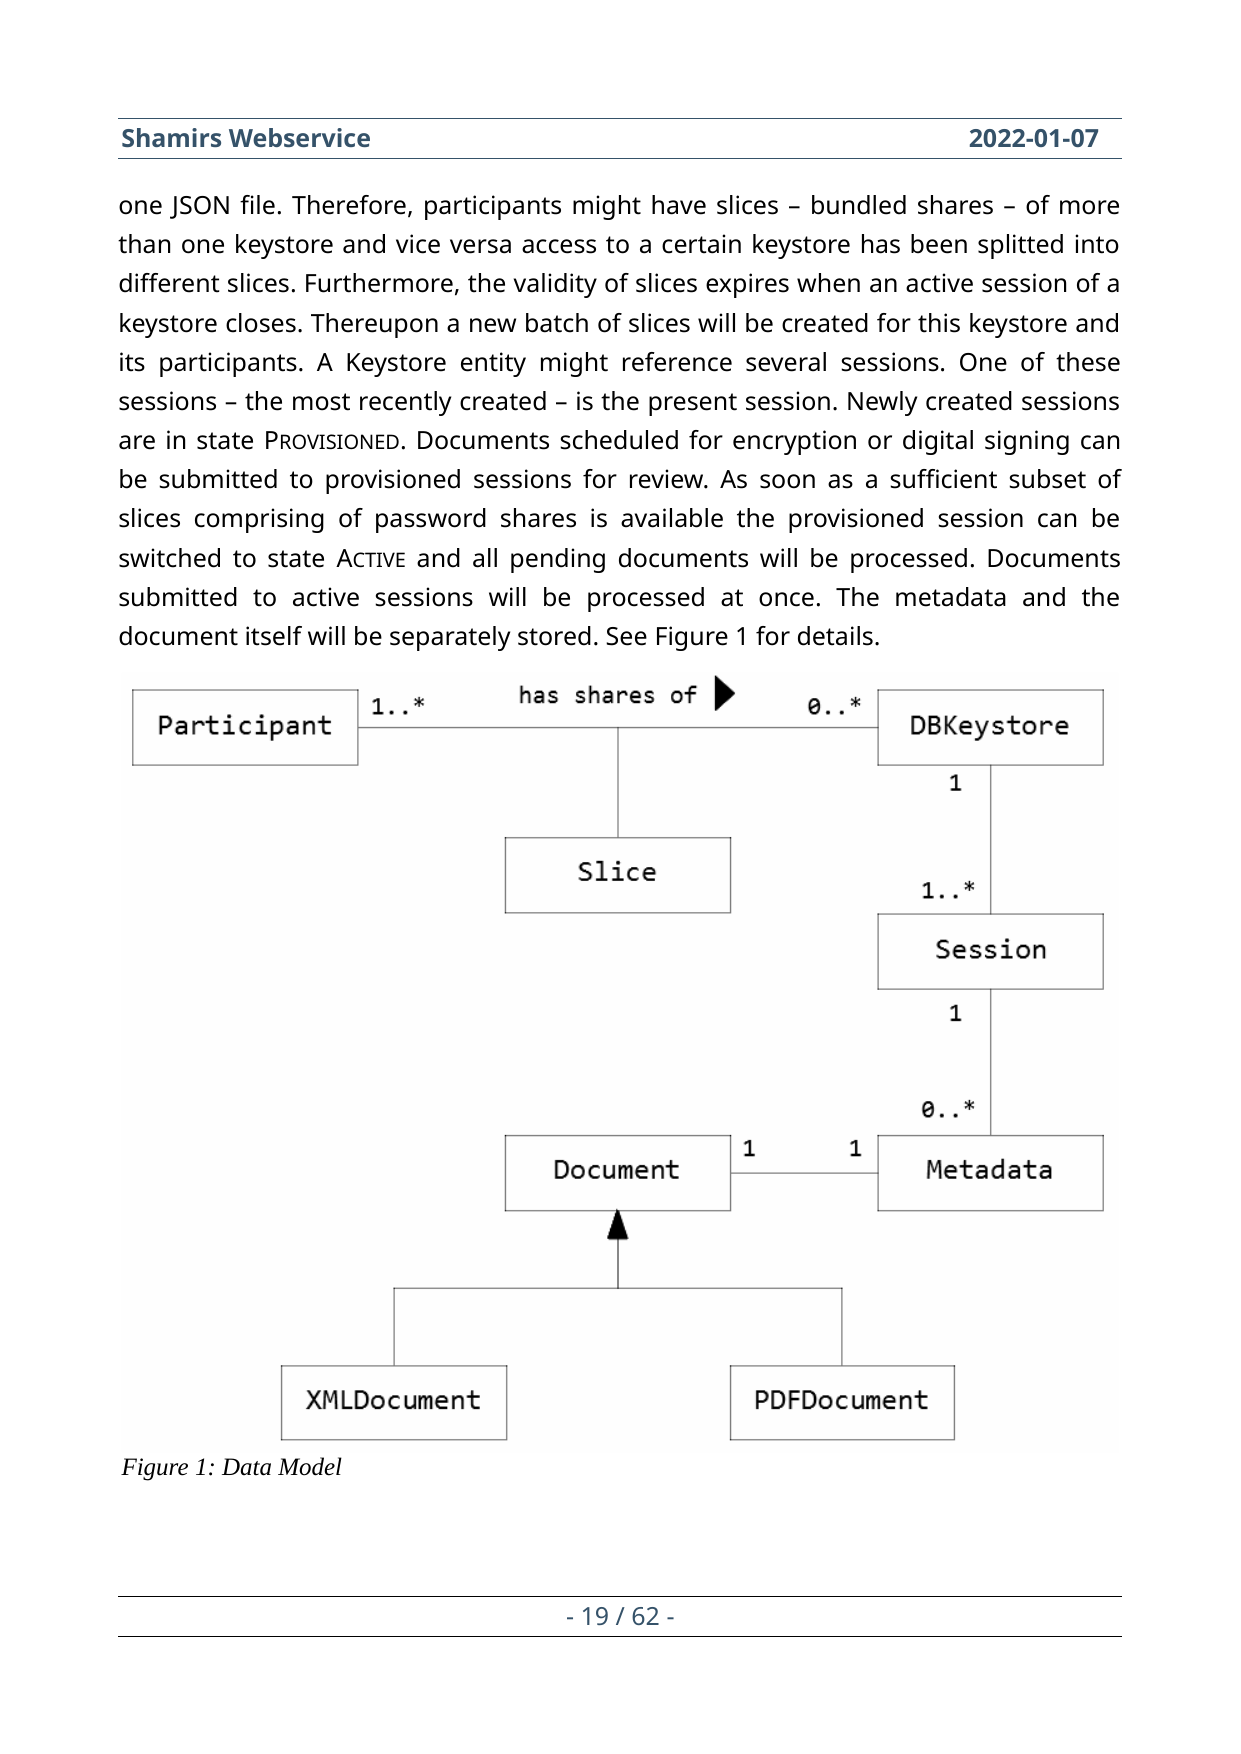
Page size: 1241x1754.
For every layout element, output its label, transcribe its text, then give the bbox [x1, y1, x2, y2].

text Figure 1: Data Model [121, 1453, 1119, 1481]
picture [121, 672, 1119, 1453]
text one JSON file. Therefore, participants might have slices – bundled shares – of more than one keystore and vice versa access to a certain keystore has been splitted into different slices. Furthermore, the validity of slices expires when an active session of a keystore closes. Thereupon a new batch of slices will be created for this keystore and its participants. A Keystore entity might reference several sessions. One of these sessions – the most recently created – is the present session. Newly created sessions are in state Provisioned. Documents scheduled for encryption or digital signing can be submitted to provisioned sessions for review. As soon as a sufficient subset of slices comprising of password shares is available the provisioned session can be switched to state Active and all pending documents will be processed. Documents submitted to active sessions will be processed at once. The metadata and the document itself will be separately stored. See Figure 1 for details. [118, 188, 1122, 653]
